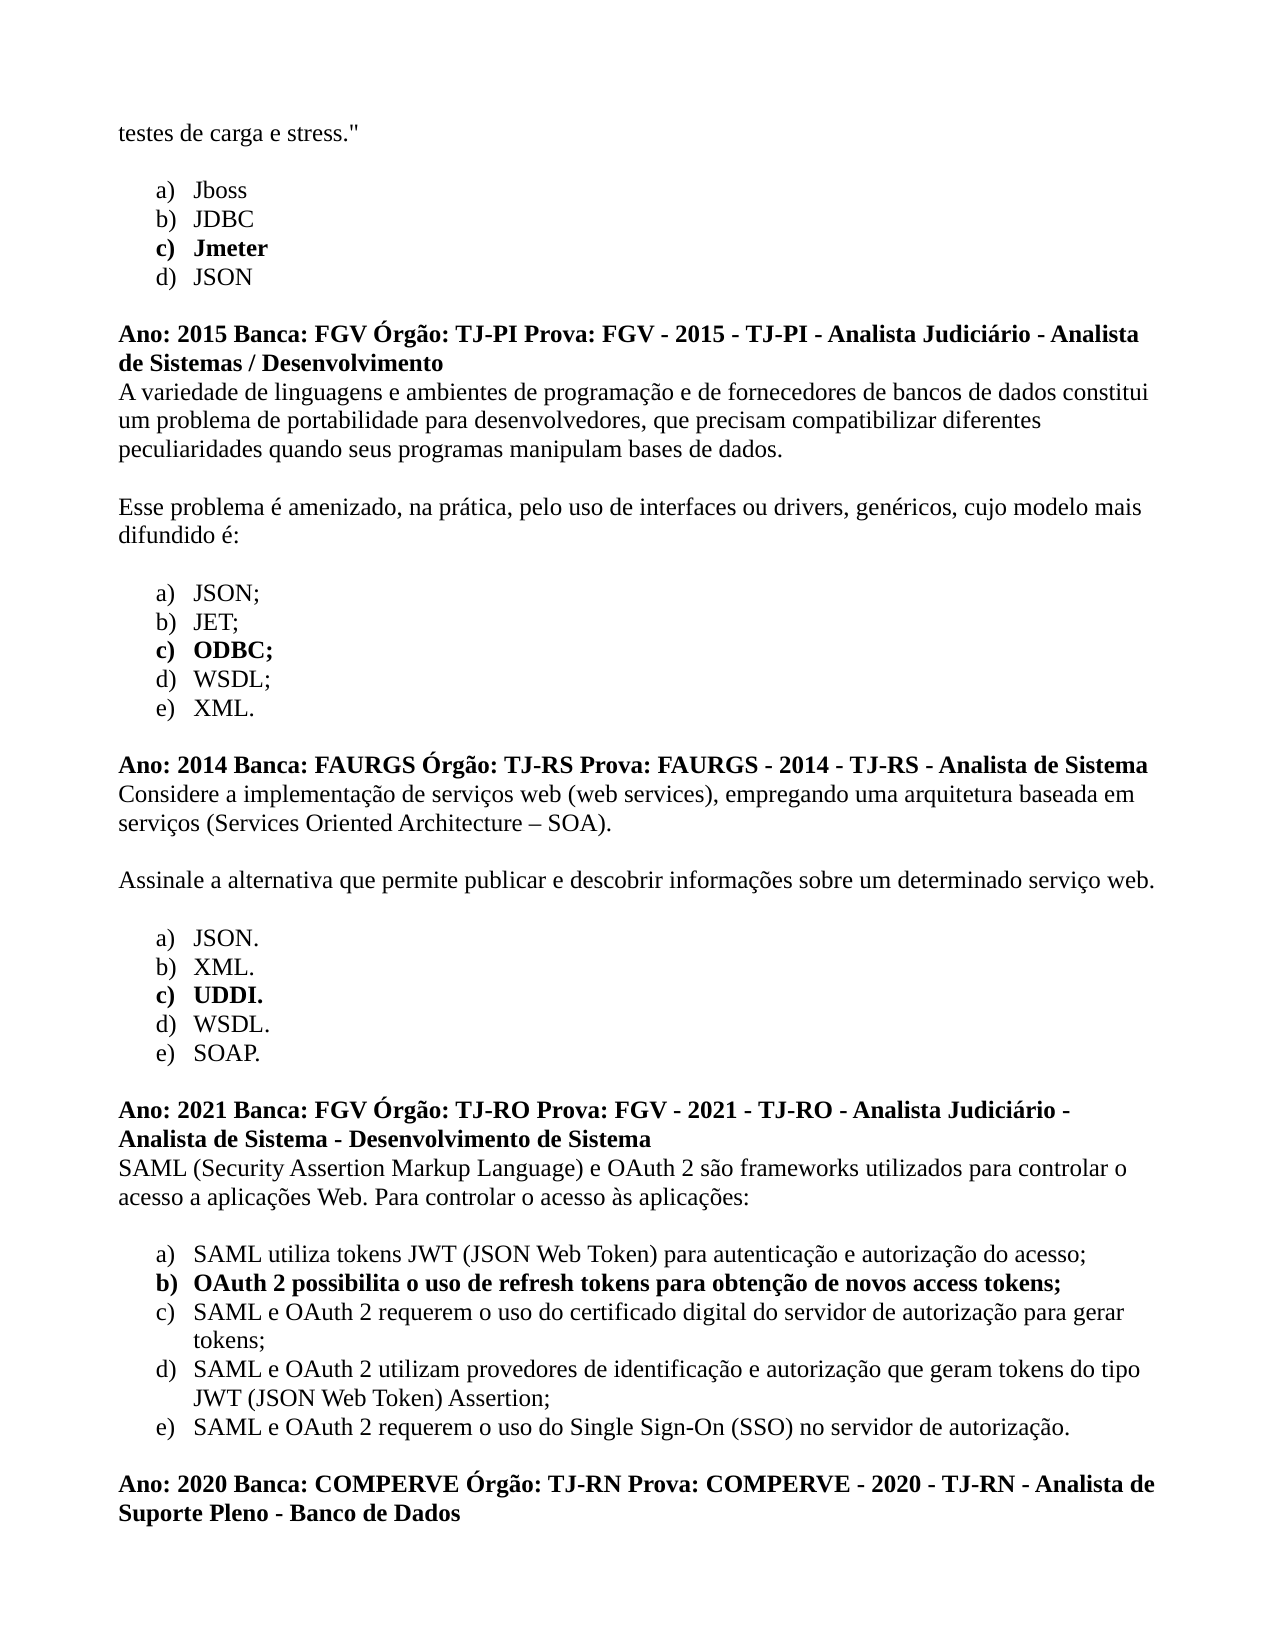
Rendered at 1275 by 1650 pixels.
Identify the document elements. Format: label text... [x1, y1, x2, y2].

list WSDL; [156, 664, 1157, 693]
list ODBC; [156, 636, 1157, 664]
text Assinale a alternativa que permite publicar e descobrir informações sobre um determinado serviço web. [118, 866, 1157, 894]
text SAML (Security Assertion Markup Language) e OAuth 2 são frameworks utilizados para controlar o acesso a aplicações Web. Para controlar o acesso às aplicações: [118, 1153, 1157, 1211]
list XML. [156, 952, 1157, 981]
text Esse problema é amenizado, na prática, pelo uso de interfaces ou drivers, genéricos, cujo modelo mais difundido é: [118, 492, 1157, 549]
list JSON. [156, 923, 1157, 952]
list JDBC [156, 204, 1157, 233]
list JSON; [156, 578, 1157, 607]
list Jmeter [156, 233, 1157, 262]
text testes de carga e stress." [118, 118, 1157, 147]
text Ano: 2015 Banca: FGV Órgão: TJ-PI Prova: FGV - 2015 - TJ-PI - Analista Judiciário - Analista de Sistemas / Desenvolvimento [118, 319, 1157, 377]
list SOAP. [156, 1038, 1157, 1067]
text Ano: 2020 Banca: COMPERVE Órgão: TJ-RN Prova: COMPERVE - 2020 - TJ-RN - Analista de Suporte Pleno - Banco de Dados [118, 1469, 1157, 1527]
text Ano: 2021 Banca: FGV Órgão: TJ-RO Prova: FGV - 2021 - TJ-RO - Analista Judiciário - Analista de Sistema - Desenvolvimento de Sistema [118, 1096, 1157, 1153]
list SAML e OAuth 2 utilizam provedores de identificação e autorização que geram tokens do tipo JWT (JSON Web Token) Assertion; [156, 1354, 1157, 1412]
list Jboss [156, 176, 1157, 204]
list WSDL. [156, 1009, 1157, 1038]
list XML. [156, 693, 1157, 722]
list SAML e OAuth 2 requerem o uso do Single Sign-On (SSO) no servidor de autorização. [156, 1412, 1157, 1441]
text A variedade de linguagens e ambientes de programação e de fornecedores de bancos de dados constitui um problema de portabilidade para desenvolvedores, que precisam compatibilizar diferentes peculiaridades quando seus programas manipulam bases de dados. [118, 377, 1157, 463]
text Ano: 2014 Banca: FAURGS Órgão: TJ-RS Prova: FAURGS - 2014 - TJ-RS - Analista de Sistema [118, 751, 1157, 779]
list SAML utiliza tokens JWT (JSON Web Token) para autenticação e autorização do acesso; [156, 1239, 1157, 1268]
text Considere a implementação de serviços web (web services), empregando uma arquitetura baseada em serviços (Services Oriented Architecture – SOA). [118, 779, 1157, 837]
list JET; [156, 607, 1157, 636]
list UDDI. [156, 981, 1157, 1009]
list OAuth 2 possibilita o uso de refresh tokens para obtenção de novos access tokens; [156, 1268, 1157, 1297]
list SAML e OAuth 2 requerem o uso do certificado digital do servidor de autorização para gerar tokens; [156, 1297, 1157, 1354]
list JSON [156, 262, 1157, 291]
